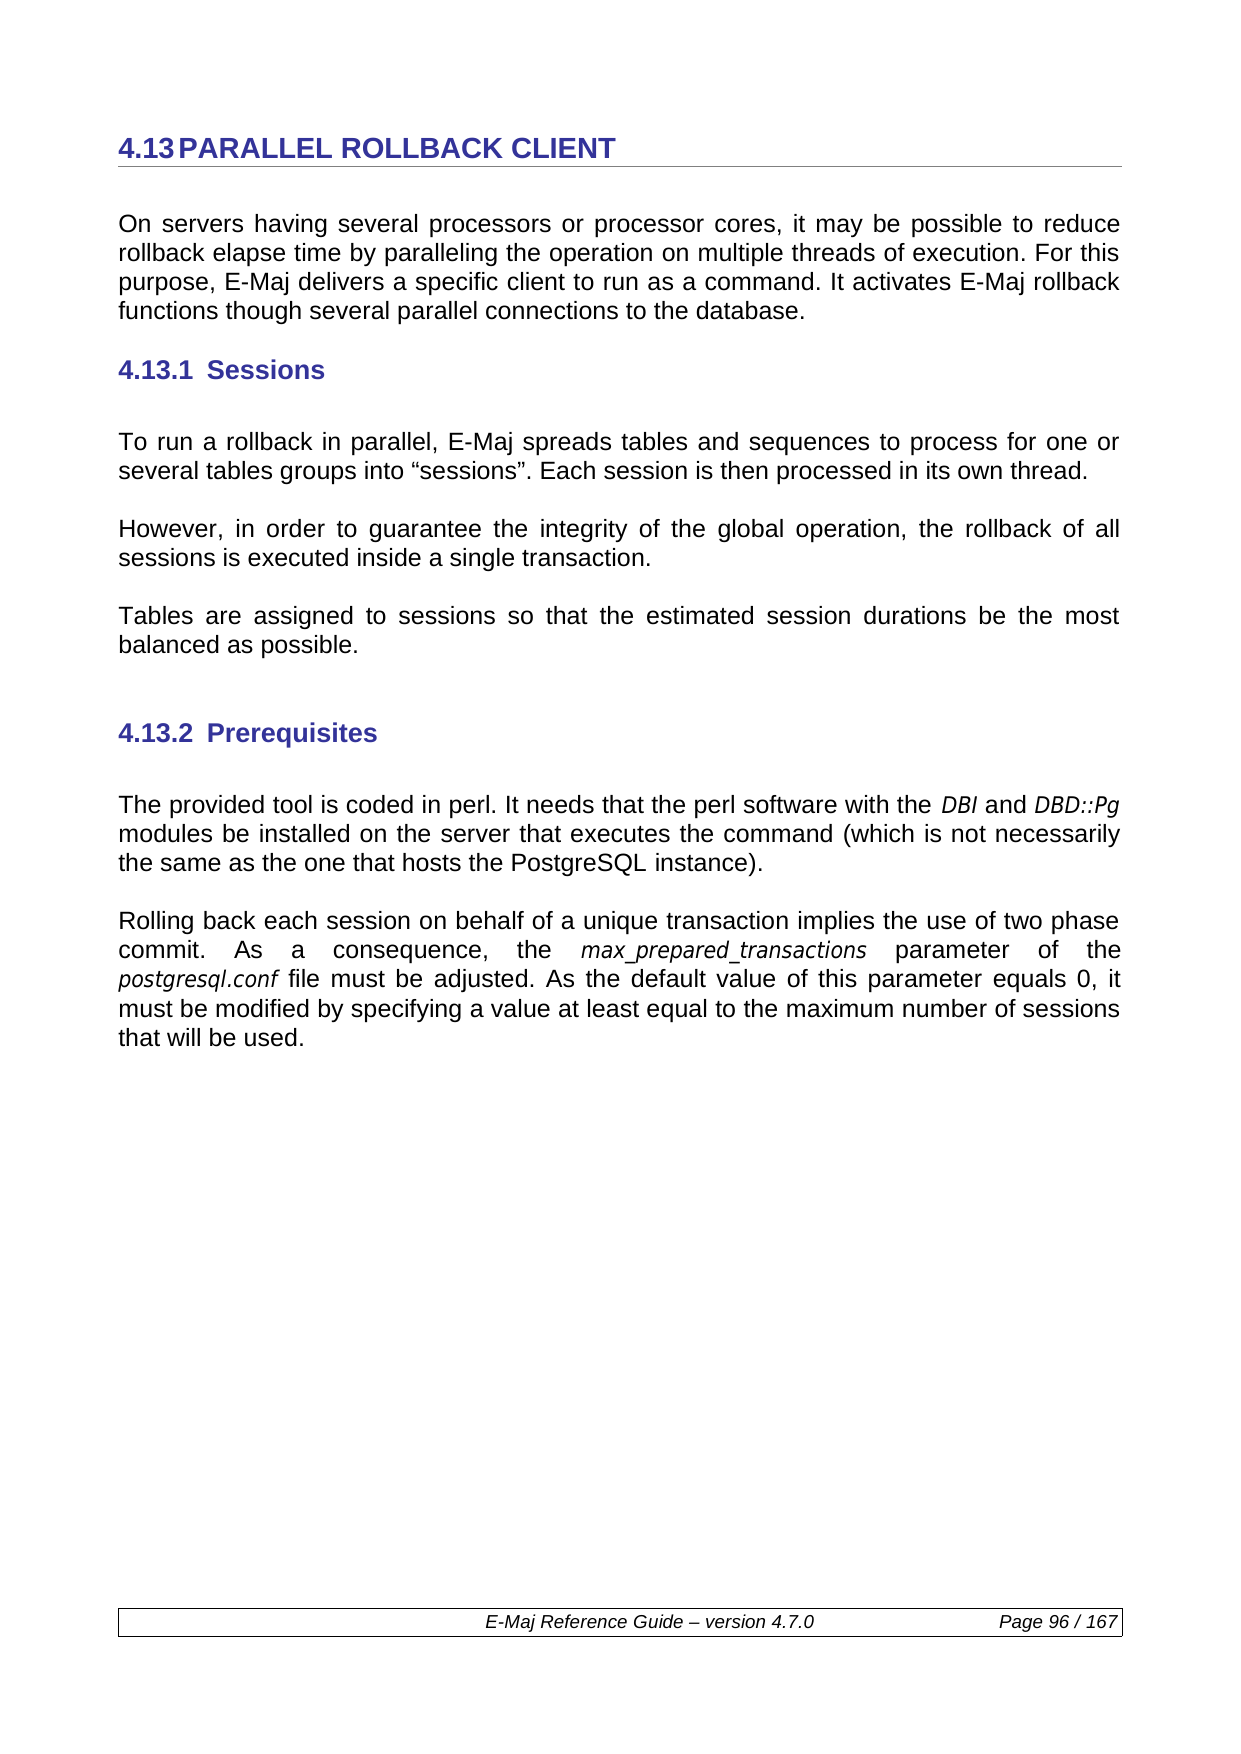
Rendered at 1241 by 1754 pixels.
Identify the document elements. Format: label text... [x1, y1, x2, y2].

text However, in order to guarantee the integrity of the global operation, the rollback of all sessions is executed inside a single transaction. [118, 514, 1122, 572]
text The provided tool is coded in perl. It needs that the perl software with the DBI and DBD::Pg modules be installed on the server that executes the command (which is not necessarily the same as the one that hosts the PostgreSQL instance). [118, 790, 1122, 877]
text On servers having several processors or processor cores, it may be possible to reduce rollback elapse time by paralleling the operation on multiple threads of execution. For this purpose, E-Maj delivers a specific client to run as a command. It activates E-Maj rollback functions though several parallel connections to the database. [118, 209, 1122, 325]
subtitle Prerequisites [118, 717, 1122, 748]
text Rolling back each session on behalf of a unique transaction implies the use of two phase commit. As a consequence, the max_prepared_transactions parameter of the postgresql.conf file must be adjusted. As the default value of this parameter equals 0, it must be modified by specifying a value at least equal to the maximum number of sessions that will be used. [118, 906, 1122, 1052]
subtitle Parallel Rollback client [118, 131, 1122, 166]
text Tables are assigned to sessions so that the estimated session durations be the most balanced as possible. [118, 601, 1122, 659]
subtitle Sessions [118, 354, 1122, 385]
text To run a rollback in parallel, E-Maj spreads tables and sequences to process for one or several tables groups into “sessions”. Each session is then processed in its own thread. [118, 427, 1122, 485]
